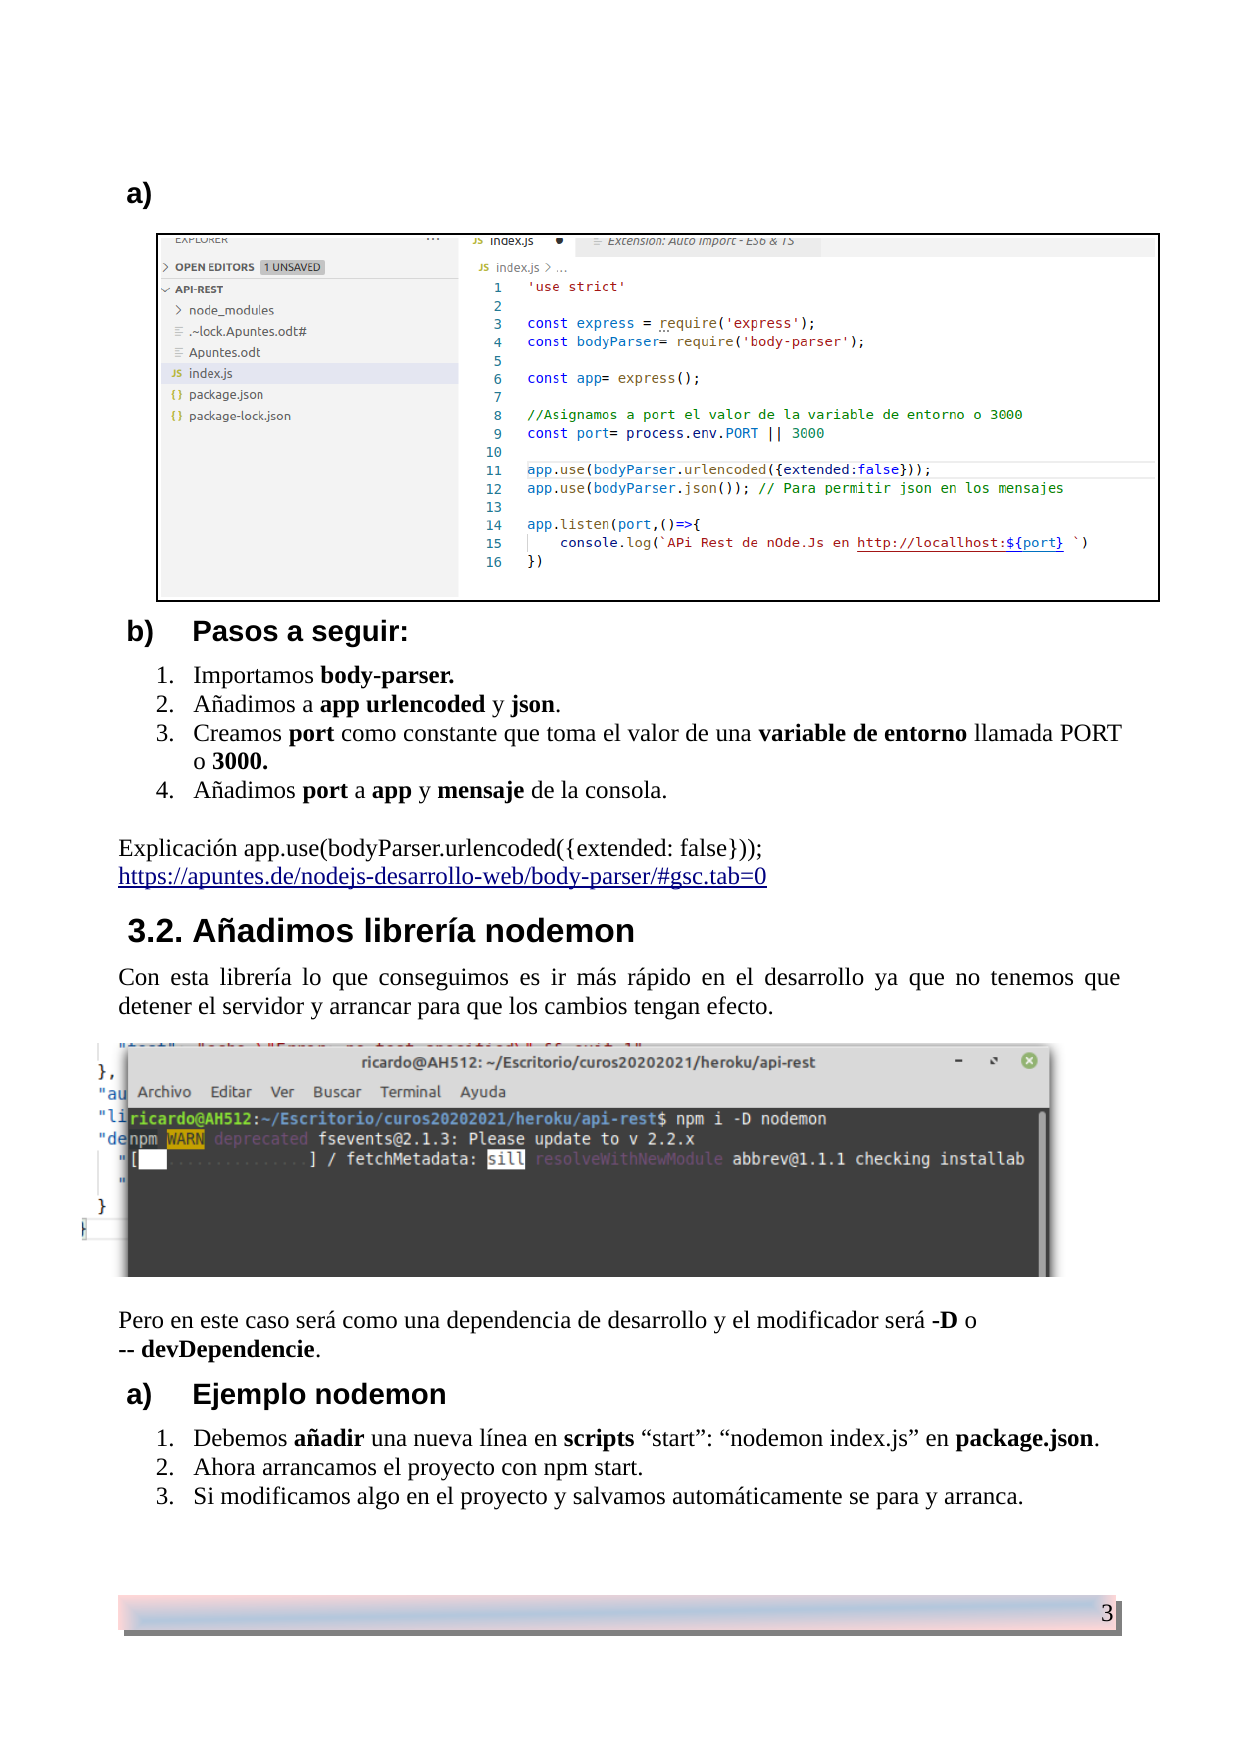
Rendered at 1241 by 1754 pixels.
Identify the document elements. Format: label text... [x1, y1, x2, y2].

text https://apuntes.de/nodejs-desarrollo-web/body-parser/#gsc.tab=0 [118, 861, 1122, 890]
subtitle [158, 235, 1158, 600]
list Añadimos a app urlencoded y json. [156, 689, 1122, 718]
list Debemos añadir una nueva línea en scripts “start”: “nodemon index.js” en package.json. [156, 1423, 1122, 1452]
list Si modificamos algo en el proyecto y salvamos automáticamente se para y arranca. [156, 1481, 1122, 1509]
list Importamos body-parser. [156, 660, 1122, 689]
text Con esta librería lo que conseguimos es ir más rápido en el desarrollo ya que no tenemos que detener el servidor y arrancar para que los cambios tengan efecto. [118, 962, 1122, 1019]
text Pero en este caso será como una dependencia de desarrollo y el modificador será -D o [118, 1305, 1122, 1334]
subtitle Pasos a seguir: [118, 597, 1122, 648]
picture [161, 238, 1155, 597]
list Añadimos port a app y mensaje de la consola. [156, 775, 1122, 804]
text Explicación app.use(bodyParser.urlencoded({extended: false})); [118, 833, 1122, 861]
list Ahora arrancamos el proyecto con npm start. [156, 1452, 1122, 1481]
subtitle Ejemplo nodemon [118, 1377, 1122, 1411]
text -- devDependencie. [118, 1334, 1122, 1362]
subtitle Añadimos librería nodemon [118, 911, 1122, 949]
picture [81, 1043, 1086, 1277]
list Creamos port como constante que toma el valor de una variable de entorno llamada PORT o 3000. [156, 718, 1122, 775]
